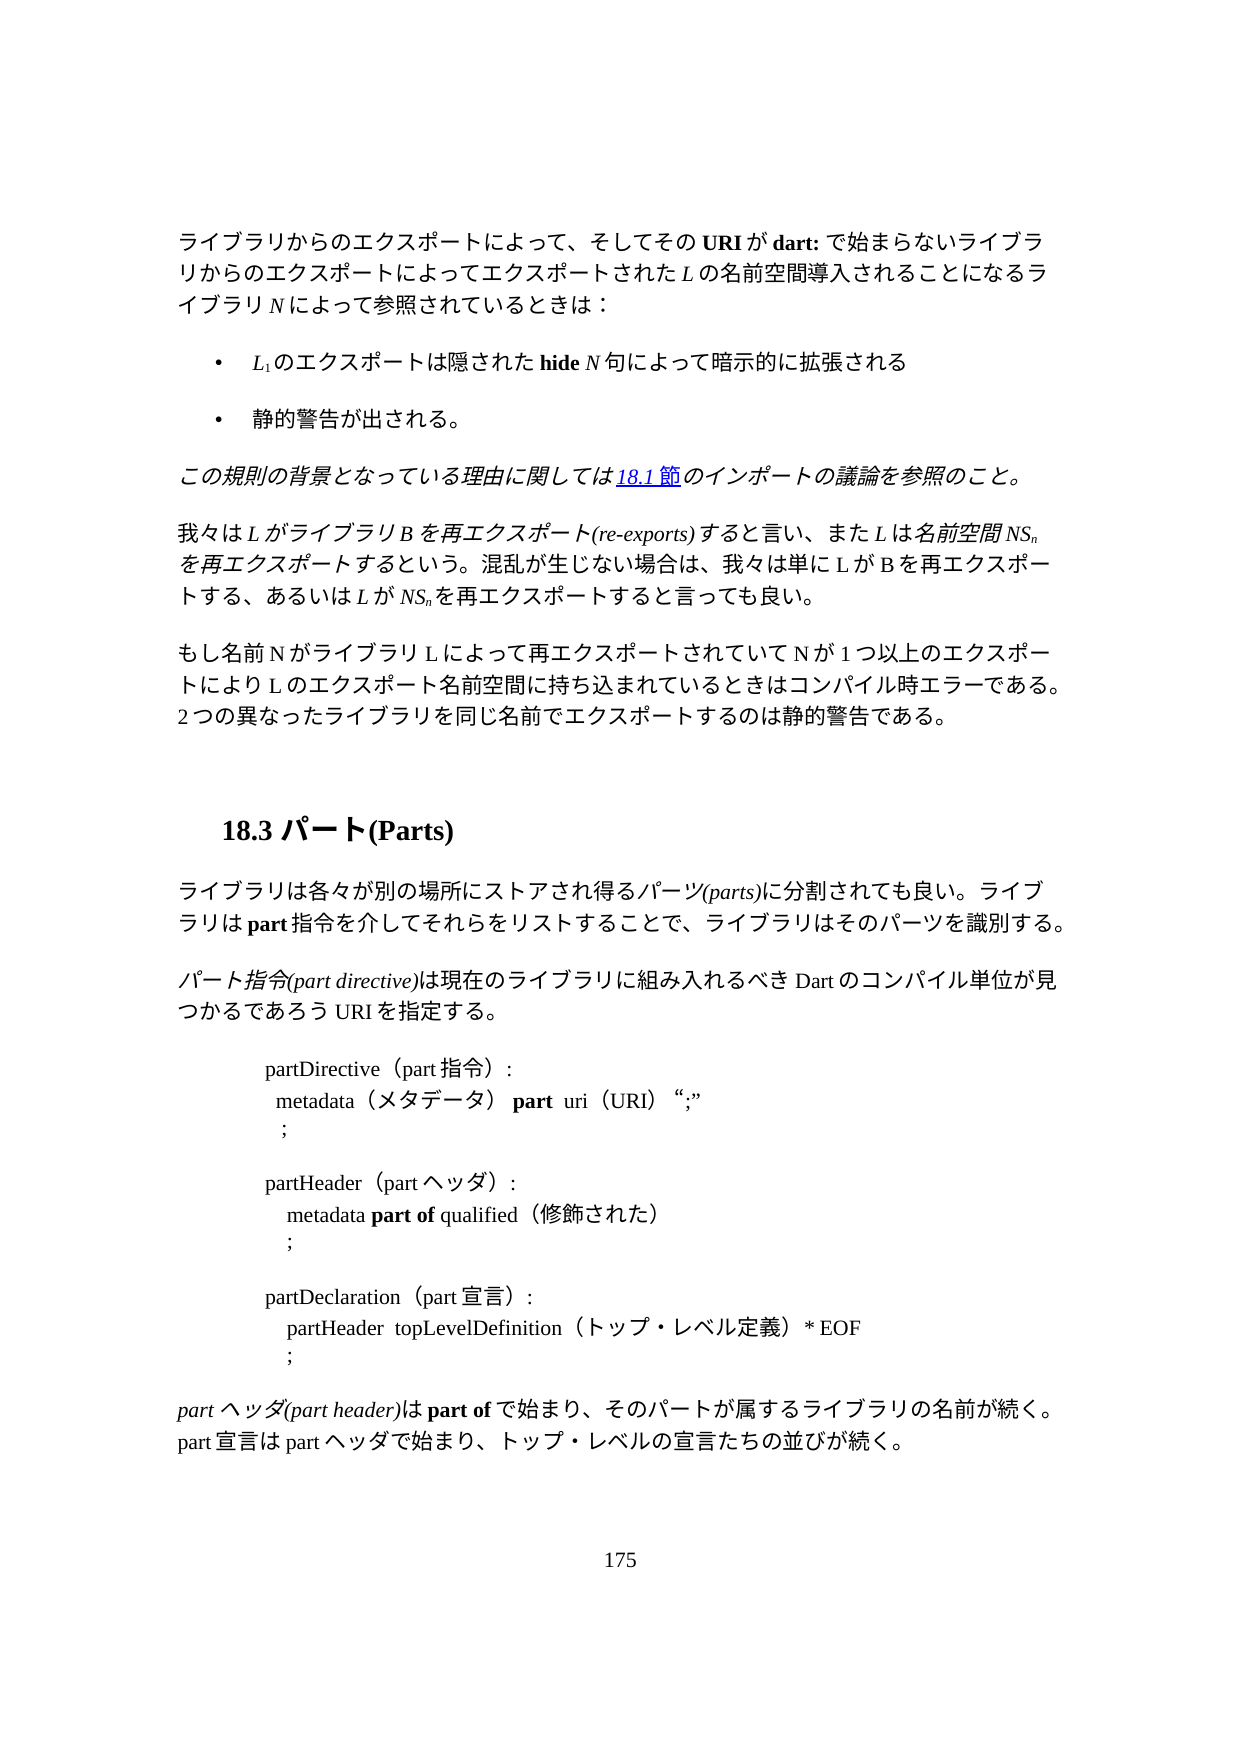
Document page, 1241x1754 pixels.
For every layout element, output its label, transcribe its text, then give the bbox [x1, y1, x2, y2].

text partヘッダ(part header)はpart ofで始まり、そのパートが属するライブラリの名前が続く。part宣言はpartヘッダで始まり、トップ・レベルの宣言たちの並びが続く。 [177, 1392, 1063, 1456]
text ; [265, 1114, 1063, 1140]
text この規則の背景となっている理由に関しては18.1節のインポートの議論を参照のこと。 [177, 459, 1063, 491]
text metadata（メタデータ） part uri（URI） “;” [265, 1083, 1063, 1114]
text もし名前NがライブラリLによって再エクスポートされていてNが1つ以上のエクスポートによりLのエクスポート名前空間に持ち込まれているときはコンパイル時エラーである。2つの異なったライブラリを同じ名前でエクスポートするのは静的警告である。 [177, 636, 1063, 731]
text パート指令(part directive)は現在のライブラリに組み入れるべきDartのコンパイル単位が見つかるであろうURIを指定する。 [177, 963, 1063, 1026]
text partHeader（partヘッダ）: [265, 1165, 1063, 1197]
text partDirective（part指令）: [265, 1051, 1063, 1083]
list L1のエクスポートは隠されたhide N句によって暗示的に拡張される [215, 345, 1063, 377]
text 我々はLがライブラリBを再エクスポート(re-exports)すると言い、またLは名前空間 NSnを再エクスポートするという。混乱が生じない場合は、我々は単にLがBを再エクスポートする、あるいはLが NSnを再エクスポートすると言っても良い。 [177, 516, 1063, 611]
text ライブラリは各々が別の場所にストアされ得るパーツ(parts)に分割されても良い。ライブラリはpart指令を介してそれらをリストすることで、ライブラリはそのパーツを識別する。 [177, 874, 1063, 937]
text metadata part of qualified（修飾された） [265, 1197, 1063, 1228]
text ; [265, 1228, 1063, 1253]
text ライブラリからのエクスポートによって、そしてそのURIがdart: で始まらないライブラリからのエクスポートによってエクスポートされたLの名前空間導入されることになるライブラリNによって参照されているときは： [177, 225, 1063, 320]
subtitle パート(Parts) [221, 807, 1063, 849]
text partDeclaration（part宣言）: [265, 1279, 1063, 1310]
list 静的警告が出される。 [215, 402, 1063, 433]
text partHeader topLevelDefinition（トップ・レベル定義）* EOF [265, 1310, 1063, 1342]
text ; [265, 1342, 1063, 1367]
